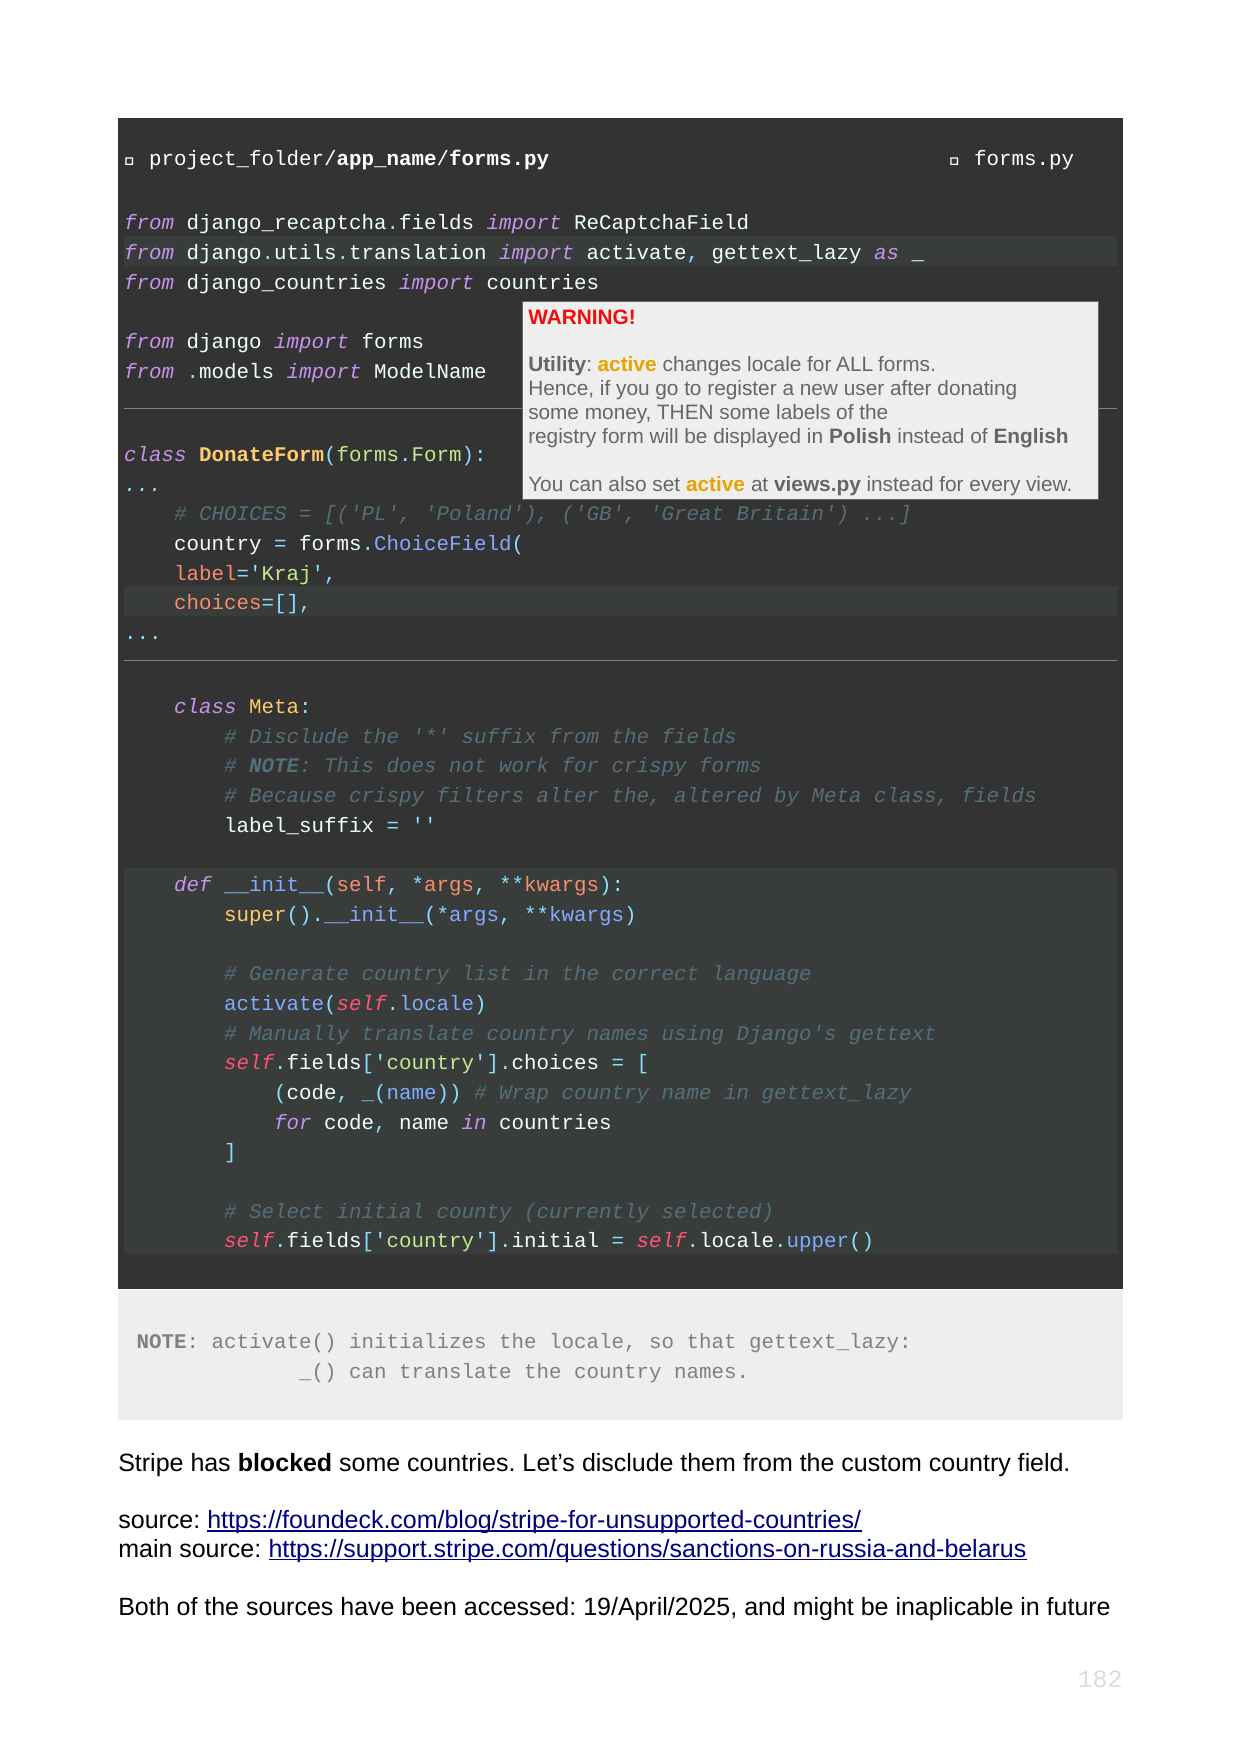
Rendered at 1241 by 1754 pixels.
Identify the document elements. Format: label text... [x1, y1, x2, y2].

table_cell from django_recaptcha.fields import ReCaptchaField from django.utils.translation import activate, gettext_lazy as _ from django_countries import countries from django import forms from .models import ModelName class DonateForm(forms.Form): ... # CHOICES = [('PL', 'Poland'), ('GB', 'Great Britain') ...] country = forms.ChoiceField( label='Kraj', choices=[], ... class Meta: # Disclude the '*' suffix from the fields # NOTE: This does not work for crispy forms # Because crispy filters alter the, altered by Meta class, fields label_suffix = '' def __init__(self, *args, **kwargs): super().__init__(*args, **kwargs) # Generate country list in the correct language activate(self.locale) # Manually translate country names using Django's gettext self.fields['country'].choices = [ (code, _(name)) # Wrap country name in gettext_lazy for code, name in countries ] # Select initial county (currently selected) self.fields['country'].initial = self.locale.upper() [118, 201, 1123, 1289]
table_cell NOTE: activate() initializes the locale, so that gettext_lazy: _() can translate the country names. [118, 1290, 1123, 1420]
text Stripe has blocked some countries. Let’s disclude them from the custom country field. [118, 1448, 1122, 1477]
text main source: https://support.stripe.com/questions/sanctions-on-russia-and-belarus [118, 1534, 1122, 1592]
text Both of the sources have been accessed: 19/April/2025, and might be inaplicable in future [118, 1592, 1122, 1621]
text source: https://foundeck.com/blog/stripe-for-unsupported-countries/ [118, 1506, 1122, 1534]
table_header 📝 project_folder/app_name/forms.py 🐍 forms.py [118, 118, 1123, 201]
